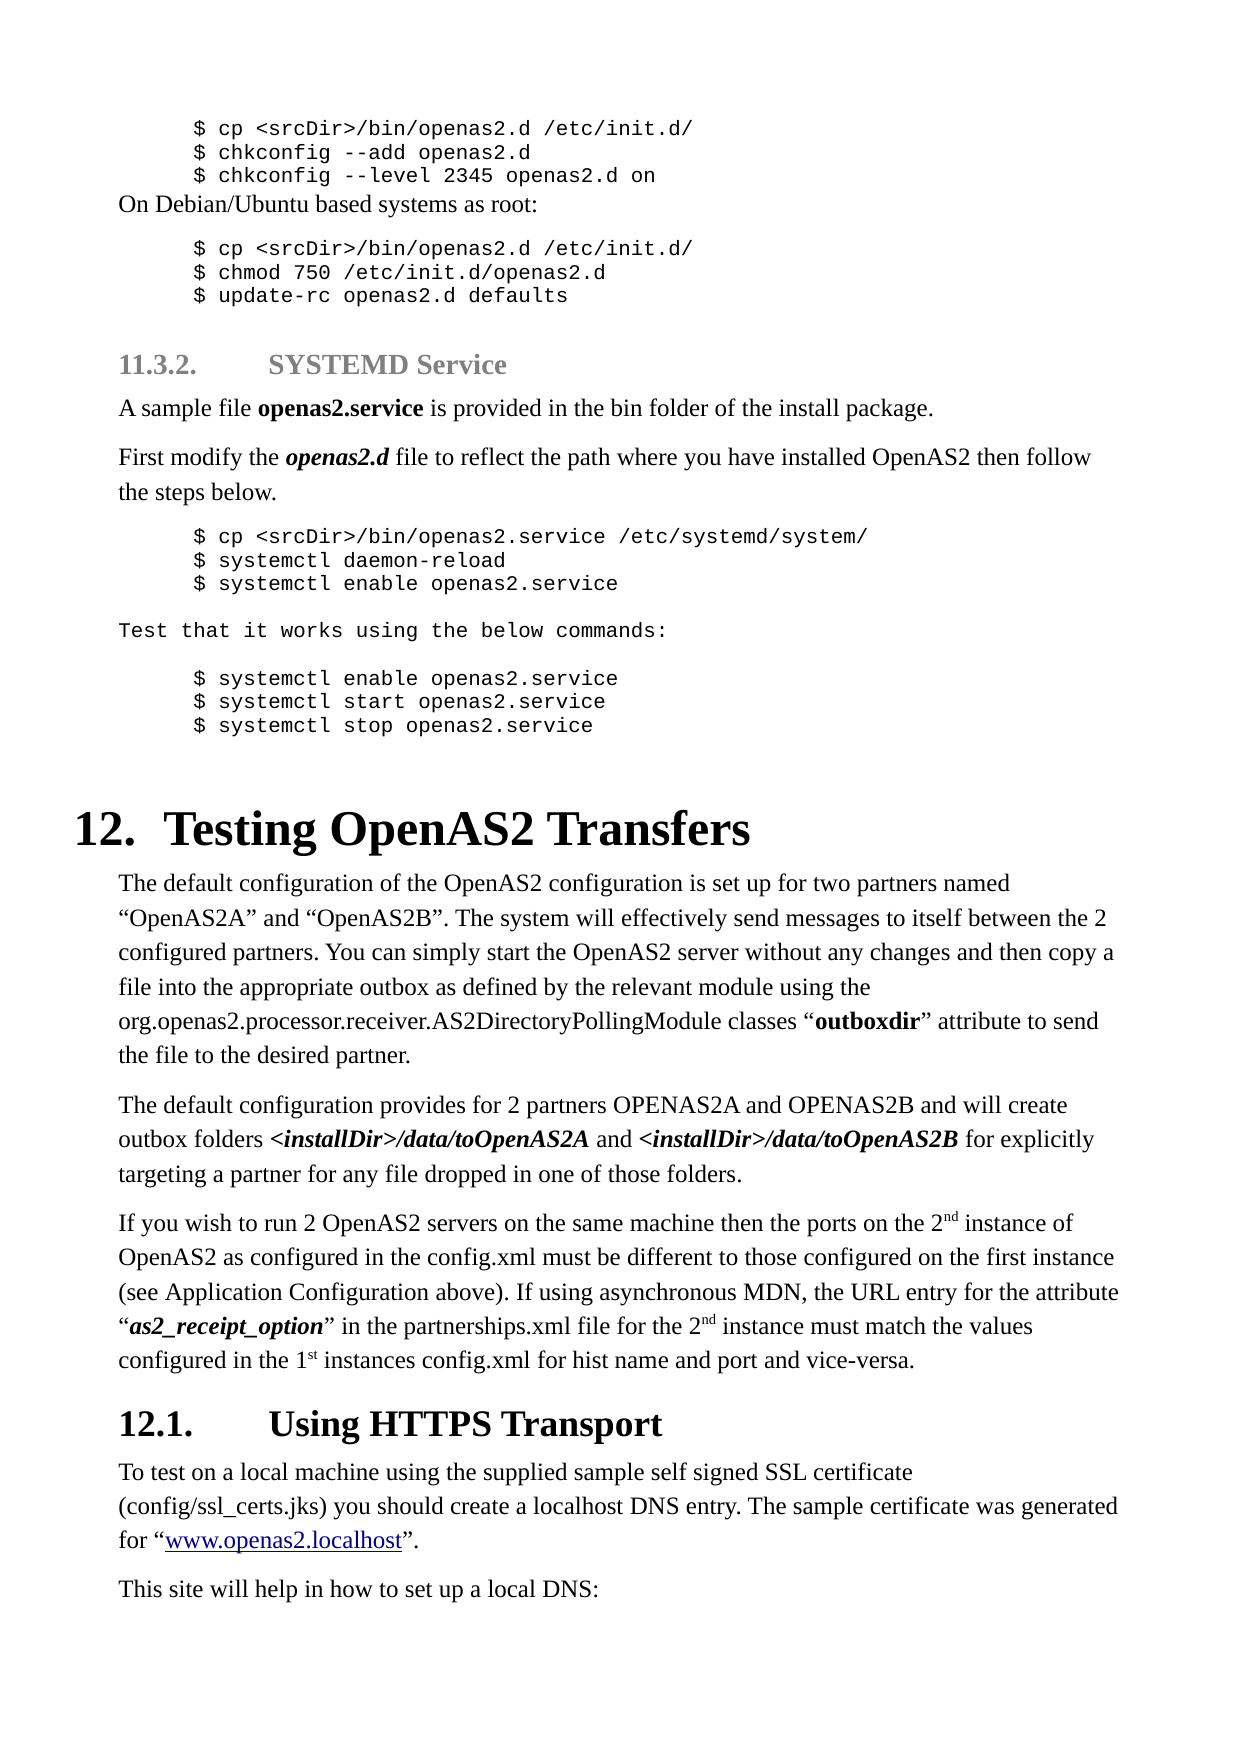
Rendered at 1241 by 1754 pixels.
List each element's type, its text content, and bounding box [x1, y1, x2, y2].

text This site will help in how to set up a local DNS: [118, 1574, 1122, 1603]
text $ chkconfig --add openas2.d [193, 142, 1122, 165]
text On Debian/Ubuntu based systems as root: [118, 189, 1122, 218]
text $ cp <srcDir>/bin/openas2.service /etc/systemd/system/ [193, 526, 1122, 549]
text $ cp <srcDir>/bin/openas2.d /etc/init.d/ [193, 118, 1122, 142]
text $ systemctl enable openas2.service $ systemctl start openas2.service $ systemctl stop openas2.service [193, 644, 1122, 739]
subtitle Using HTTPS Transport [118, 1401, 1122, 1444]
text Test that it works using the below commands: [118, 621, 1122, 644]
text $ systemctl daemon-reload [193, 549, 1122, 573]
text $ chkconfig --level 2345 openas2.d on [193, 165, 1122, 189]
text The default configuration of the OpenAS2 configuration is set up for two partners named “OpenAS2A” and “OpenAS2B”. The system will effectively send messages to itself between the 2 configured partners. You can simply start the OpenAS2 server without any changes and then copy a file into the appropriate outbox as defined by the relevant module using the org.openas2.processor.receiver.AS2DirectoryPollingModule classes “outboxdir” attribute to send the file to the desired partner. [118, 868, 1122, 1069]
text A sample file openas2.service is provided in the bin folder of the install package. [118, 393, 1122, 422]
text First modify the openas2.d file to reflect the path where you have installed OpenAS2 then follow the steps below. [118, 442, 1122, 506]
text $ cp <srcDir>/bin/openas2.d /etc/init.d/ [193, 238, 1122, 262]
text $ chmod 750 /etc/init.d/openas2.d [193, 262, 1122, 285]
subtitle SYSTEMD Service [118, 347, 1122, 381]
text $ update-rc openas2.d defaults [193, 285, 1122, 309]
text If you wish to run 2 OpenAS2 servers on the same machine then the ports on the 2nd instance of OpenAS2 as configured in the config.xml must be different to those configured on the first instance (see Application Configuration above). If using asynchronous MDN, the URL entry for the attribute “as2_receipt_option” in the partnerships.xml file for the 2nd instance must match the values configured in the 1st instances config.xml for hist name and port and vice-versa. [118, 1208, 1122, 1374]
text $ systemctl enable openas2.service [193, 573, 1122, 597]
subtitle Testing OpenAS2 Transfers [73, 798, 1122, 856]
text To test on a local machine using the supplied sample self signed SSL certificate (config/ssl_certs.jks) you should create a localhost DNS entry. The sample certificate was generated for “www.openas2.localhost”. [118, 1457, 1122, 1554]
text The default configuration provides for 2 partners OPENAS2A and OPENAS2B and will create outbox folders <installDir>/data/toOpenAS2A and <installDir>/data/toOpenAS2B for explicitly targeting a partner for any file dropped in one of those folders. [118, 1090, 1122, 1187]
